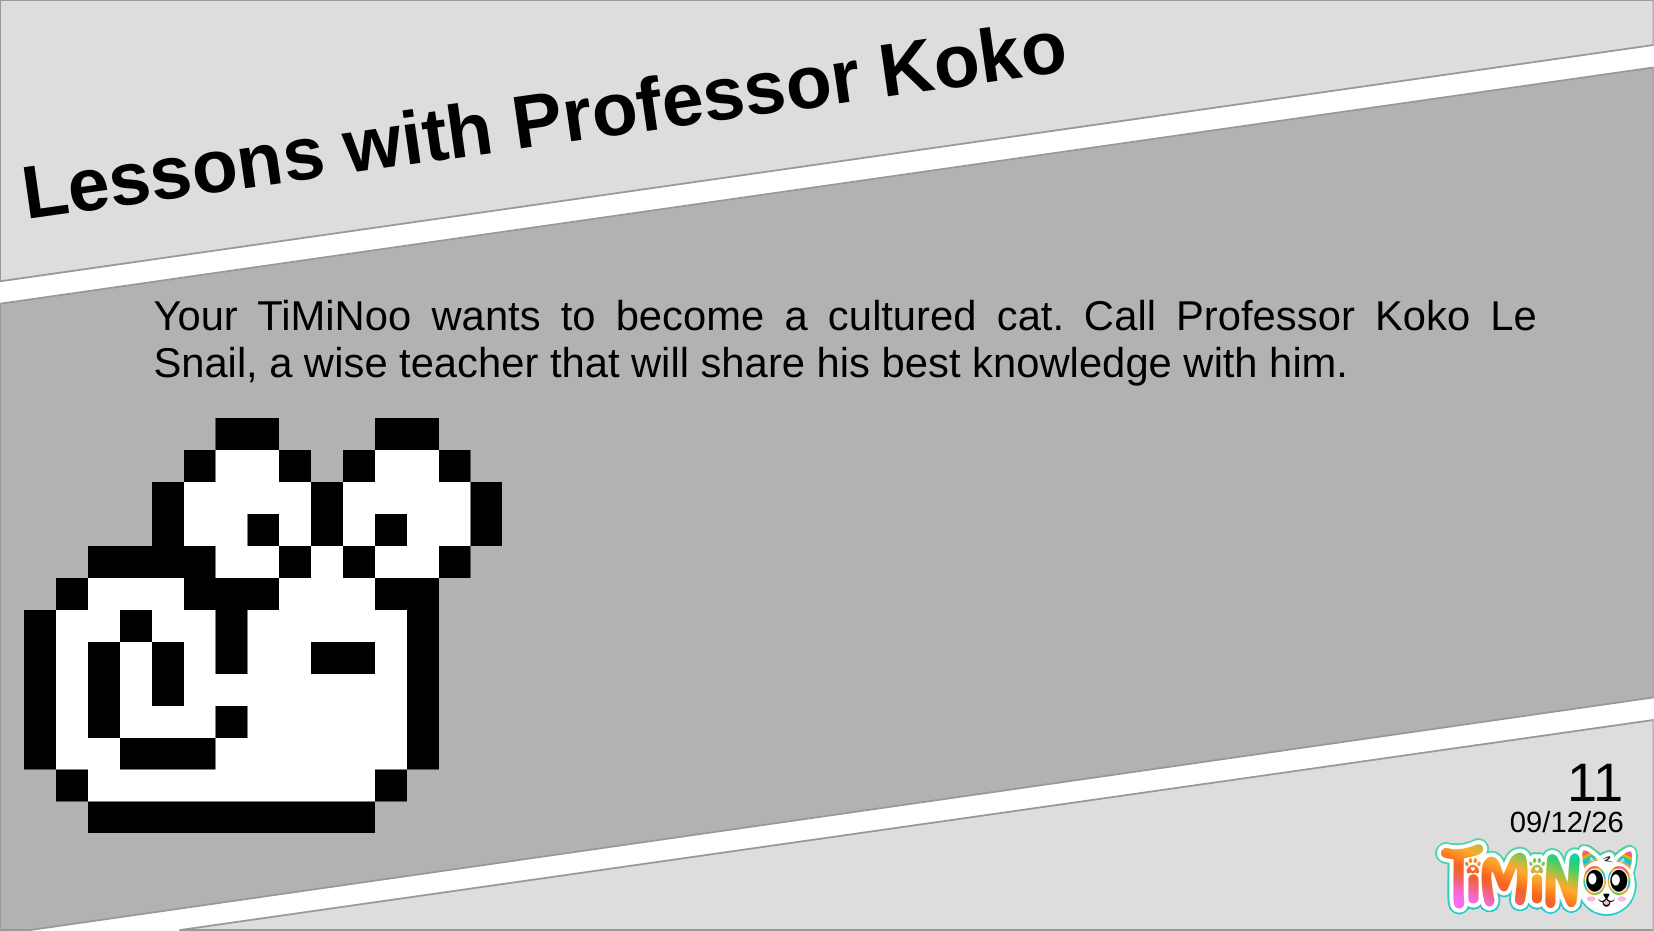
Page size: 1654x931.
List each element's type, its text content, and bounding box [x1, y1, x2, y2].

list Your TiMiNoo wants to become a cultured cat. Call Professor Koko Le Snail, a wise teacher that will share his best knowledge with him. [82, 292, 1538, 833]
title Lessons with Professor Koko [11, 0, 1496, 272]
picture [24, 418, 502, 833]
picture [1435, 838, 1638, 916]
